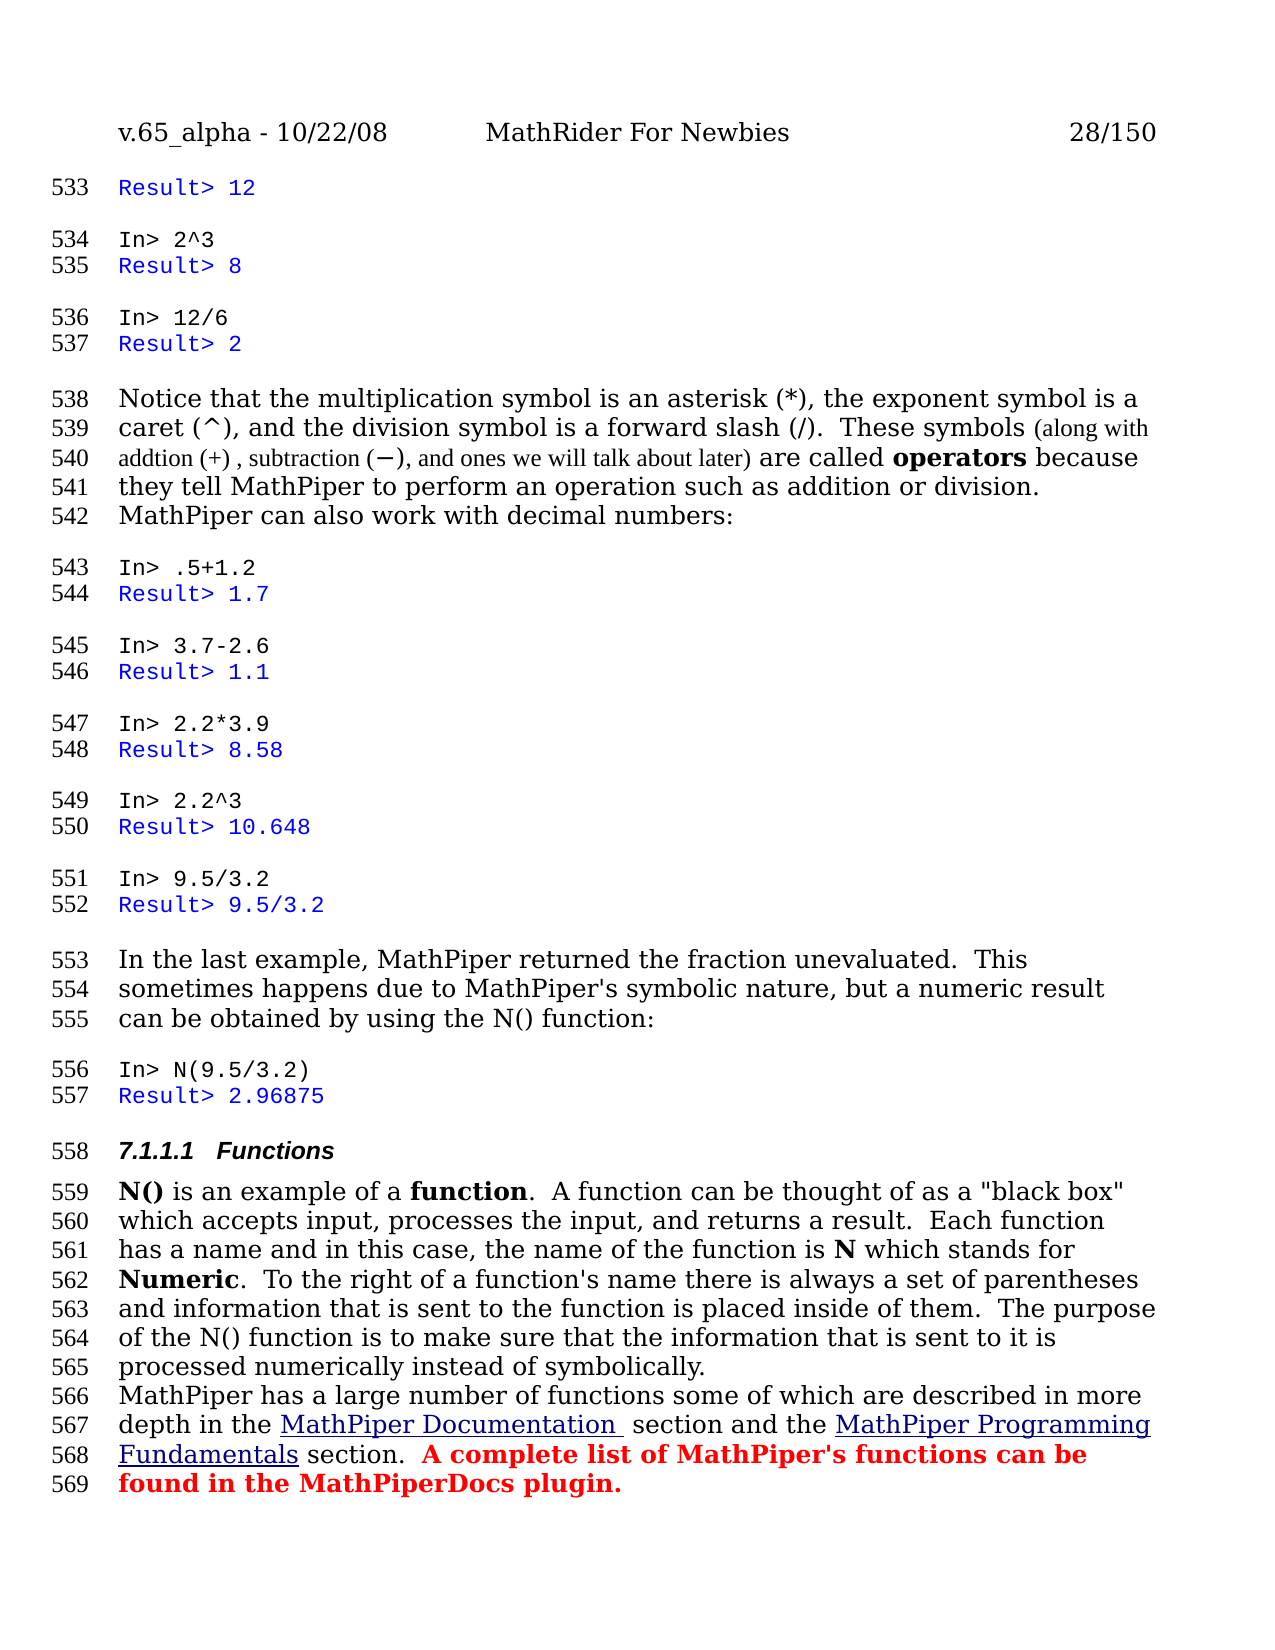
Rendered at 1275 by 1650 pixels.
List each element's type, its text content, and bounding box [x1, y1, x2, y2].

text In> 12/6 [118, 306, 1157, 332]
text Result> 1.1 [118, 660, 1157, 686]
text Result> 10.648 [118, 816, 1157, 842]
text In> 2^3 [118, 229, 1157, 254]
text Result> 1.7 [118, 582, 1157, 608]
text In> 9.5/3.2 [118, 868, 1157, 893]
text Result> 12 [118, 177, 1157, 203]
text Notice that the multiplication symbol is an asterisk (*), the exponent symbol is a caret (^), and the division symbol is a forward slash (/). These symbols (along with addtion (+) , subtraction (−), and ones we will talk about later) are called operators because they tell MathPiper to perform an operation such as addition or division. [118, 384, 1157, 501]
text Result> 2.96875 [118, 1085, 1157, 1111]
text MathPiper has a large number of functions some of which are described in more depth in the MathPiper Documentation section and the MathPiper Programming Fundamentals section. A complete list of MathPiper's functions can be found in the MathPiperDocs plugin. [118, 1382, 1157, 1499]
subtitle Functions [118, 1136, 1157, 1164]
text Result> 8 [118, 254, 1157, 281]
text Result> 2 [118, 332, 1157, 358]
text In the last example, MathPiper returned the fraction unevaluated. This sometimes happens due to MathPiper's symbolic nature, but a numeric result can be obtained by using the N() function: [118, 945, 1157, 1033]
text In> 3.7-2.6 [118, 634, 1157, 660]
text In> 2.2^3 [118, 790, 1157, 816]
text N() is an example of a function. A function can be thought of as a "black box" which accepts input, processes the input, and returns a result. Each function has a name and in this case, the name of the function is N which stands for Numeric. To the right of a function's name there is always a set of parentheses and information that is sent to the function is placed inside of them. The purpose of the N() function is to make sure that the information that is sent to it is processed numerically instead of symbolically. [118, 1177, 1157, 1382]
text In> 2.2*3.9 [118, 712, 1157, 738]
text In> .5+1.2 [118, 556, 1157, 582]
text Result> 8.58 [118, 738, 1157, 764]
text MathPiper can also work with decimal numbers: [118, 501, 1157, 530]
text Result> 9.5/3.2 [118, 893, 1157, 919]
text In> N(9.5/3.2) [118, 1059, 1157, 1085]
